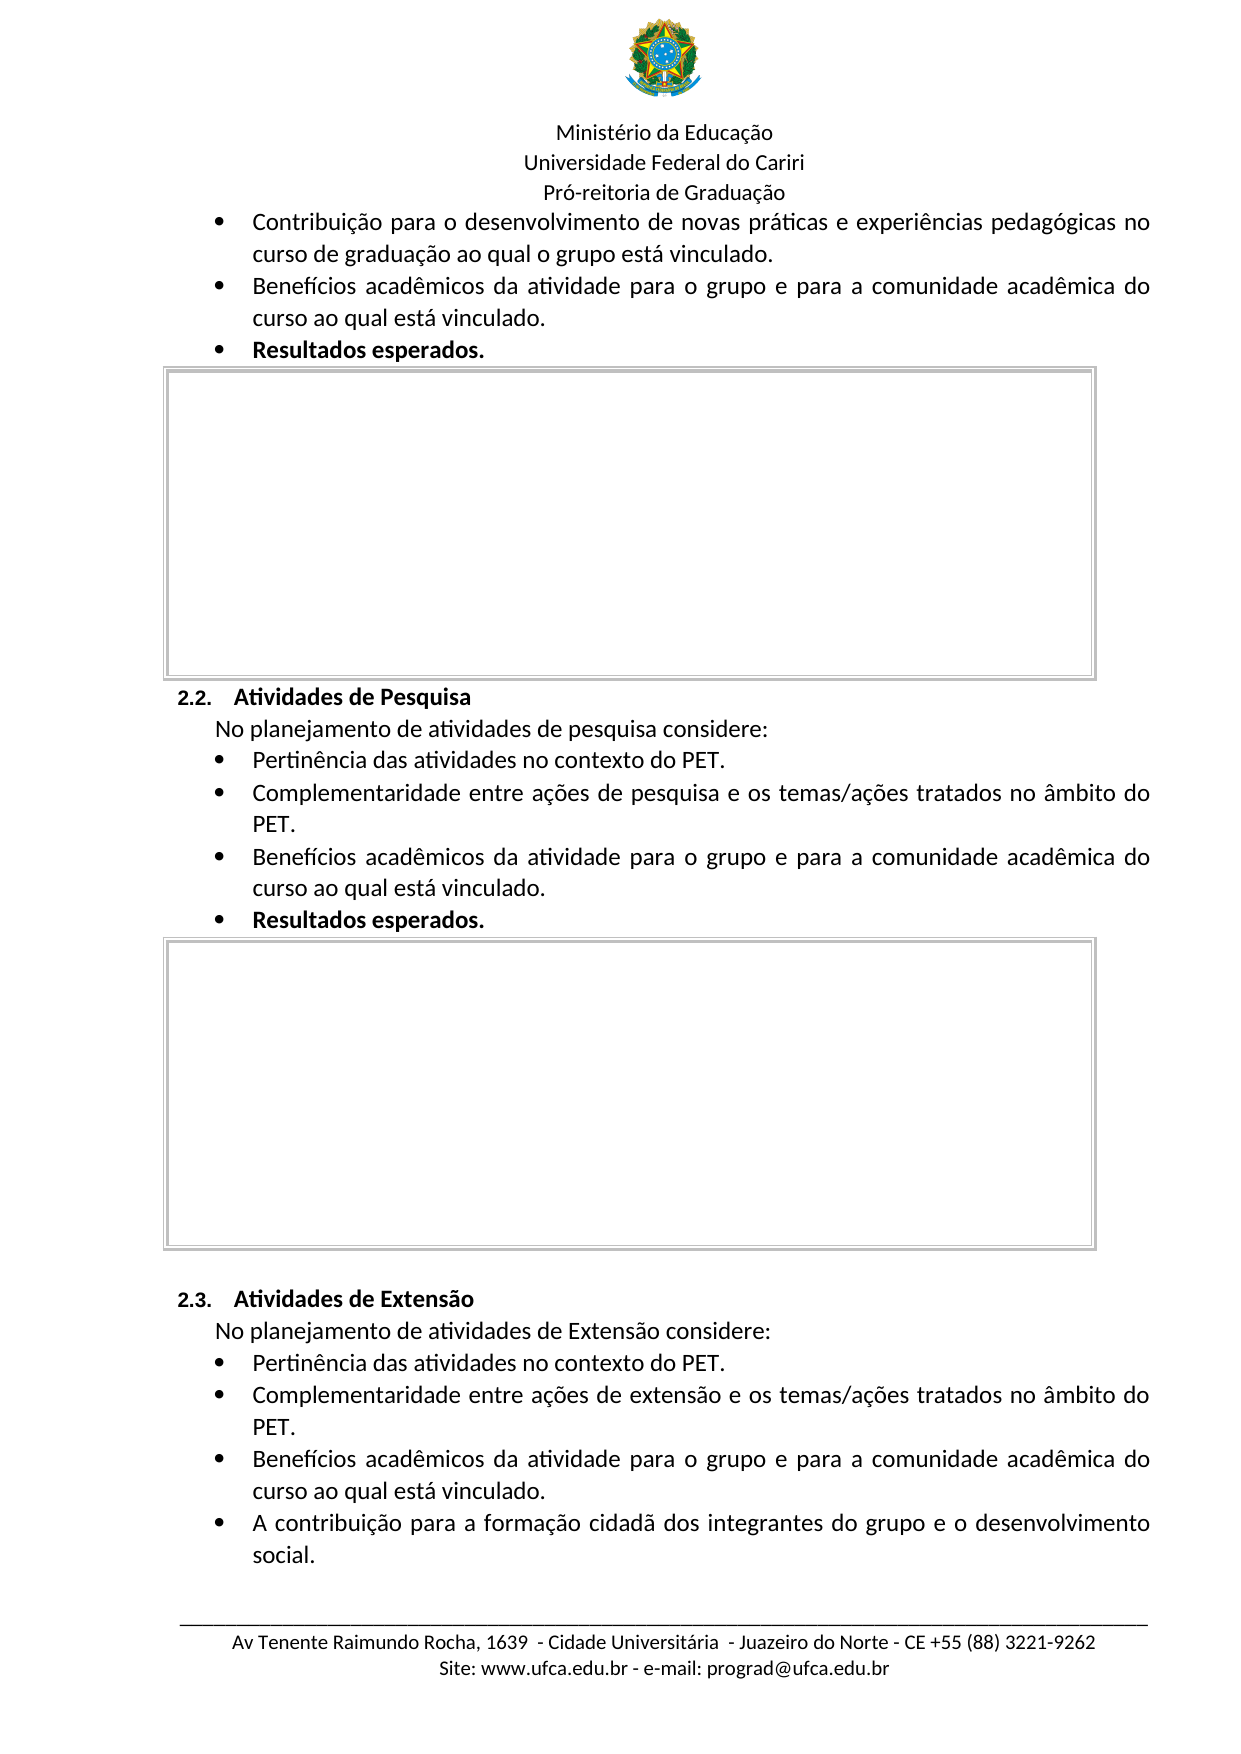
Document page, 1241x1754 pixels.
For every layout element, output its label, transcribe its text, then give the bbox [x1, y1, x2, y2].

list Complementaridade entre ações de extensão e os temas/ações tratados no âmbito do PET. [215, 1379, 1152, 1441]
list Benefícios acadêmicos da atividade para o grupo e para a comunidade acadêmica do curso ao qual está vinculado. [215, 841, 1152, 903]
list A contribuição para a formação cidadã dos integrantes do grupo e o desenvolvimento social. [215, 1507, 1152, 1569]
list Atividades de Pesquisa [177, 681, 1152, 711]
list Contribuição para o desenvolvimento de novas práticas e experiências pedagógicas no curso de graduação ao qual o grupo está vinculado. [215, 206, 1152, 269]
table_header [169, 373, 1091, 674]
list Resultados esperados. [215, 334, 1152, 365]
list Resultados esperados. [215, 904, 1152, 935]
list Complementaridade entre ações de pesquisa e os temas/ações tratados no âmbito do PET. [215, 777, 1152, 839]
list Benefícios acadêmicos da atividade para o grupo e para a comunidade acadêmica do curso ao qual está vinculado. [215, 270, 1152, 333]
text No planejamento de atividades de Extensão considere: [177, 1315, 1152, 1346]
list Pertinência das atividades no contexto do PET. [215, 1347, 1152, 1377]
table_header [169, 943, 1091, 1245]
text No planejamento de atividades de pesquisa considere: [177, 713, 1152, 743]
list Atividades de Extensão [177, 1283, 1152, 1313]
picture [657, 38, 707, 100]
list Pertinência das atividades no contexto do PET. [215, 745, 1152, 775]
list Benefícios acadêmicos da atividade para o grupo e para a comunidade acadêmica do curso ao qual está vinculado. [215, 1443, 1152, 1505]
